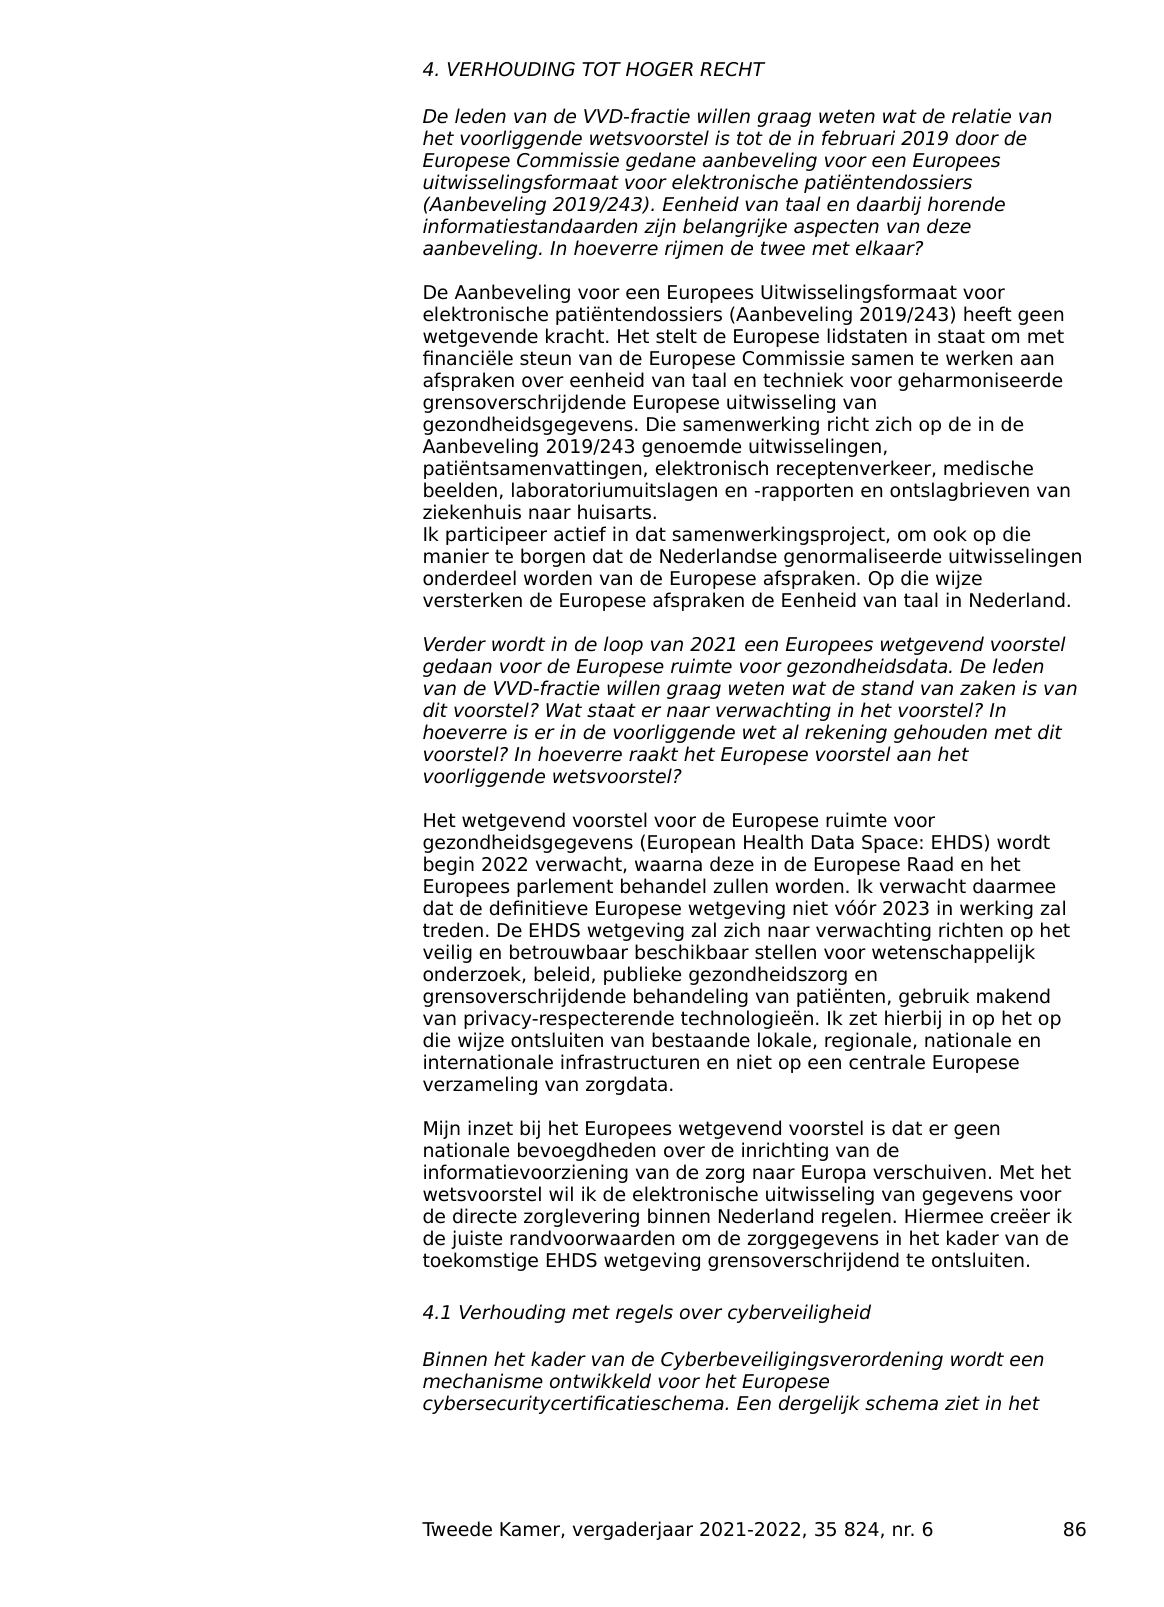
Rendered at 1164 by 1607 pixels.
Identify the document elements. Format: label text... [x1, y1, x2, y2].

text Verder wordt in de loop van 2021 een Europees wetgevend voorstel gedaan voor de Europese ruimte voor gezondheidsdata. De leden van de VVD-fractie willen graag weten wat de stand van zaken is van dit voorstel? Wat staat er naar verwachting in het voorstel? In hoeverre is er in de voorliggende wet al rekening gehouden met dit voorstel? In hoeverre raakt het Europese voorstel aan het voorliggende wetsvoorstel? [422, 634, 1087, 788]
subtitle 4.1 Verhouding met regels over cyberveiligheid [422, 1302, 1087, 1324]
text Mijn inzet bij het Europees wetgevend voorstel is dat er geen nationale bevoegdheden over de inrichting van de informatievoorziening van de zorg naar Europa verschuiven. Met het wetsvoorstel wil ik de elektronische uitwisseling van gegevens voor de directe zorglevering binnen Nederland regelen. Hiermee creëer ik de juiste randvoorwaarden om de zorggegevens in het kader van de toekomstige EHDS wetgeving grensoverschrijdend te ontsluiten. [422, 1118, 1087, 1272]
text Het wetgevend voorstel voor de Europese ruimte voor gezondheidsgegevens (European Health Data Space: EHDS) wordt begin 2022 verwacht, waarna deze in de Europese Raad en het Europees parlement behandel zullen worden. Ik verwacht daarmee dat de definitieve Europese wetgeving niet vóór 2023 in werking zal treden. De EHDS wetgeving zal zich naar verwachting richten op het veilig en betrouwbaar beschikbaar stellen voor wetenschappelijk onderzoek, beleid, publieke gezondheidszorg en grensoverschrijdende behandeling van patiënten, gebruik makend van privacy-respecterende technologieën. Ik zet hierbij in op het op die wijze ontsluiten van bestaande lokale, regionale, nationale en internationale infrastructuren en niet op een centrale Europese verzameling van zorgdata. [422, 810, 1087, 1096]
text De leden van de VVD-fractie willen graag weten wat de relatie van het voorliggende wetsvoorstel is tot de in februari 2019 door de Europese Commissie gedane aanbeveling voor een Europees uitwisselingsformaat voor elektronische patiëntendossiers (Aanbeveling 2019/243). Eenheid van taal en daarbij horende informatiestandaarden zijn belangrijke aspecten van deze aanbeveling. In hoeverre rijmen de twee met elkaar? [422, 106, 1087, 260]
subtitle 4. VERHOUDING TOT HOGER RECHT [422, 59, 1087, 81]
text Binnen het kader van de Cyberbeveiligingsverordening wordt een mechanisme ontwikkeld voor het Europese cybersecuritycertificatieschema. Een dergelijk schema ziet in het [422, 1349, 1087, 1415]
text Ik participeer actief in dat samenwerkingsproject, om ook op die manier te borgen dat de Nederlandse genormaliseerde uitwisselingen onderdeel worden van de Europese afspraken. Op die wijze versterken de Europese afspraken de Eenheid van taal in Nederland. [422, 524, 1087, 612]
text De Aanbeveling voor een Europees Uitwisselingsformaat voor elektronische patiëntendossiers (Aanbeveling 2019/243) heeft geen wetgevende kracht. Het stelt de Europese lidstaten in staat om met financiële steun van de Europese Commissie samen te werken aan afspraken over eenheid van taal en techniek voor geharmoniseerde grensoverschrijdende Europese uitwisseling van gezondheidsgegevens. Die samenwerking richt zich op de in de Aanbeveling 2019/243 genoemde uitwisselingen, patiëntsamenvattingen, elektronisch receptenverkeer, medische beelden, laboratoriumuitslagen en -rapporten en ontslagbrieven van ziekenhuis naar huisarts. [422, 282, 1087, 524]
